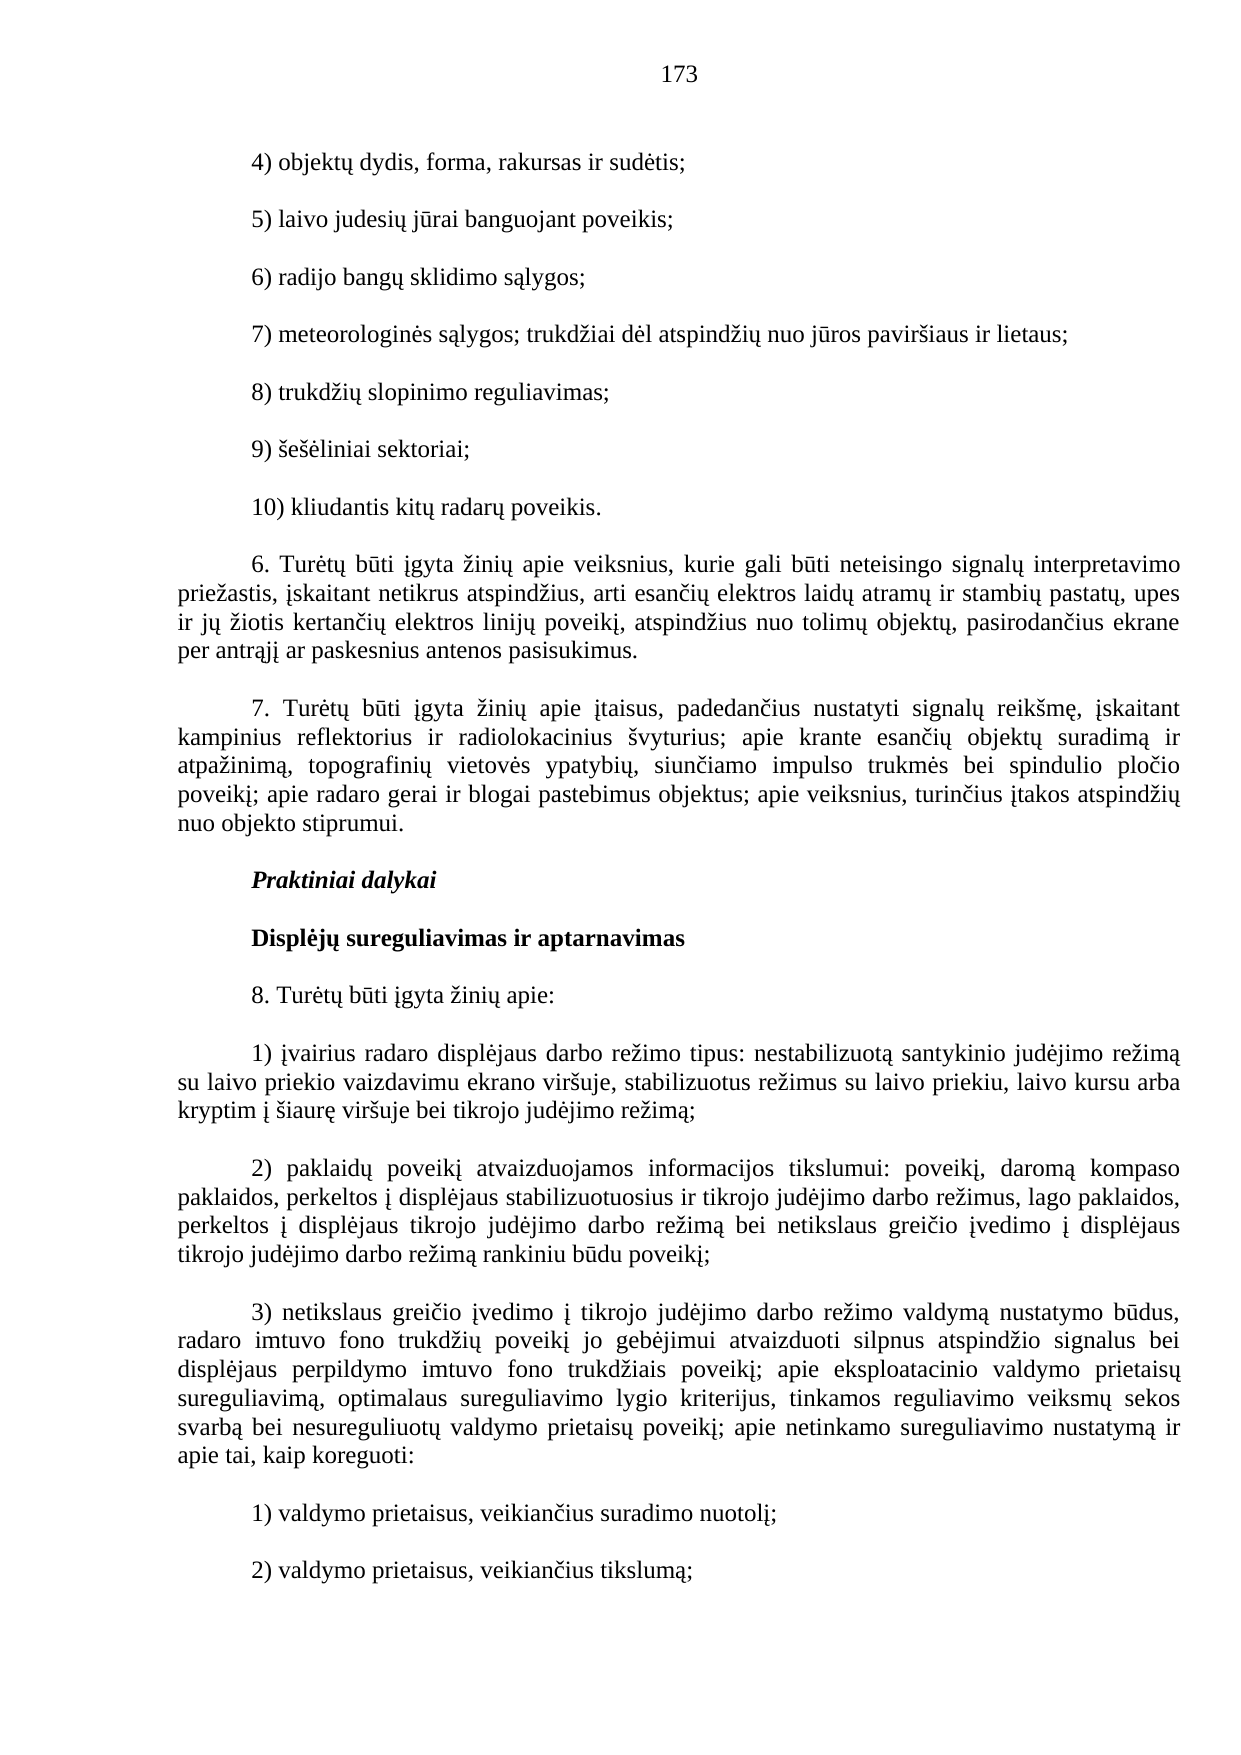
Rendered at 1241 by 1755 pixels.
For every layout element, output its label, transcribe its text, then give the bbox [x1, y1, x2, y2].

text 8) trukdžių slopinimo reguliavimas; [177, 377, 1181, 406]
text 1) įvairius radaro displėjaus darbo režimo tipus: nestabilizuotą santykinio judėjimo režimą su laivo priekio vaizdavimu ekrano viršuje, stabilizuotus režimus su laivo priekiu, laivo kursu arba kryptim į šiaurę viršuje bei tikrojo judėjimo režimą; [177, 1038, 1181, 1124]
text 5) laivo judesių jūrai banguojant poveikis; [177, 204, 1181, 233]
text Displėjų sureguliavimas ir aptarnavimas [177, 923, 1181, 952]
text 8. Turėtų būti įgyta žinių apie: [177, 981, 1181, 1009]
text Praktiniai dalykai [177, 866, 1181, 894]
text 6) radijo bangų sklidimo sąlygos; [177, 262, 1181, 291]
text 7. Turėtų būti įgyta žinių apie įtaisus, padedančius nustatyti signalų reikšmę, įskaitant kampinius reflektorius ir radiolokacinius švyturius; apie krante esančių objektų suradimą ir atpažinimą, topografinių vietovės ypatybių, siunčiamo impulso trukmės bei spindulio pločio poveikį; apie radaro gerai ir blogai pastebimus objektus; apie veiksnius, turinčius įtakos atspindžių nuo objekto stiprumui. [177, 693, 1181, 837]
text 7) meteorologinės sąlygos; trukdžiai dėl atspindžių nuo jūros paviršiaus ir lietaus; [177, 319, 1181, 348]
text 10) kliudantis kitų radarų poveikis. [177, 492, 1181, 521]
text 1) valdymo prietaisus, veikiančius suradimo nuotolį; [177, 1498, 1181, 1527]
text 2) valdymo prietaisus, veikiančius tikslumą; [177, 1556, 1181, 1584]
text 6. Turėtų būti įgyta žinių apie veiksnius, kurie gali būti neteisingo signalų interpretavimo priežastis, įskaitant netikrus atspindžius, arti esančių elektros laidų atramų ir stambių pastatų, upes ir jų žiotis kertančių elektros linijų poveikį, atspindžius nuo tolimų objektų, pasirodančius ekrane per antrąjį ar paskesnius antenos pasisukimus. [177, 549, 1181, 664]
text 9) šešėliniai sektoriai; [177, 434, 1181, 463]
text 4) objektų dydis, forma, rakursas ir sudėtis; [177, 147, 1181, 176]
text 3) netikslaus greičio įvedimo į tikrojo judėjimo darbo režimo valdymą nustatymo būdus, radaro imtuvo fono trukdžių poveikį jo gebėjimui atvaizduoti silpnus atspindžio signalus bei displėjaus perpildymo imtuvo fono trukdžiais poveikį; apie eksploatacinio valdymo prietaisų sureguliavimą, optimalaus sureguliavimo lygio kriterijus, tinkamos reguliavimo veiksmų sekos svarbą bei nesureguliuotų valdymo prietaisų poveikį; apie netinkamo sureguliavimo nustatymą ir apie tai, kaip koreguoti: [177, 1297, 1181, 1469]
text 2) paklaidų poveikį atvaizduojamos informacijos tikslumui: poveikį, daromą kompaso paklaidos, perkeltos į displėjaus stabilizuotuosius ir tikrojo judėjimo darbo režimus, lago paklaidos, perkeltos į displėjaus tikrojo judėjimo darbo režimą bei netikslaus greičio įvedimo į displėjaus tikrojo judėjimo darbo režimą rankiniu būdu poveikį; [177, 1153, 1181, 1268]
